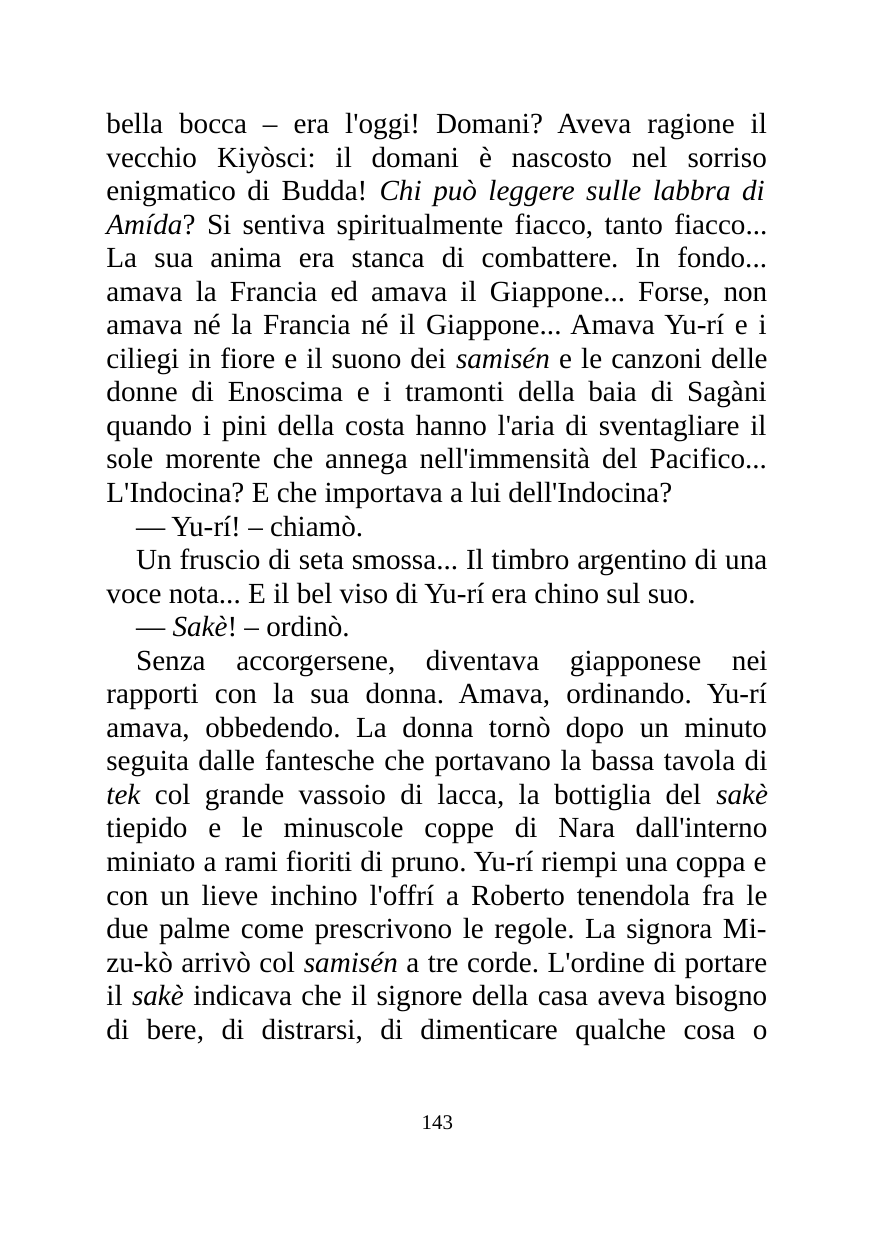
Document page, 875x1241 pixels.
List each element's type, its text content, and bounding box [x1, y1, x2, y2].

text — Yu-rí! – chiamò. [106, 509, 768, 542]
text Un fruscio di seta smossa... Il timbro argentino di una voce nota... E il bel viso di Yu-rí era chino sul suo. [106, 542, 768, 609]
text Senza accorgersene, diventava giapponese nei rapporti con la sua donna. Amava, ordinando. Yu-rí amava, obbedendo. La donna tornò dopo un minuto seguita dalle fantesche che portavano la bassa tavola di tek col grande vassoio di lacca, la bottiglia del sakè tiepido e le minuscole coppe di Nara dall'interno miniato a rami fioriti di pruno. Yu-rí riempi una coppa e con un lieve inchino l'offrí a Roberto tenendola fra le due palme come prescrivono le regole. La signora Mi-zu-kò arrivò col samisén a tre corde. L'ordine di portare il sakè indicava che il signore della casa aveva bisogno di bere, di distrarsi, di dimenticare qualche cosa o [106, 643, 768, 1045]
text — Sakè! – ordinò. [106, 609, 768, 643]
text bella bocca – era l'oggi! Domani? Aveva ragione il vecchio Kiyòsci: il domani è nascosto nel sorriso enigmatico di Budda! Chi può leggere sulle labbra di Amída? Si sentiva spiritualmente fiacco, tanto fiacco... La sua anima era stanca di combattere. In fondo... amava la Francia ed amava il Giappone... Forse, non amava né la Francia né il Giappone... Amava Yu-rí e i ciliegi in fiore e il suono dei samisén e le canzoni delle donne di Enoscima e i tramonti della baia di Sagàni quando i pini della costa hanno l'aria di sventagliare il sole morente che annega nell'immensità del Pacifico... L'Indocina? E che importava a lui dell'Indocina? [106, 106, 768, 509]
